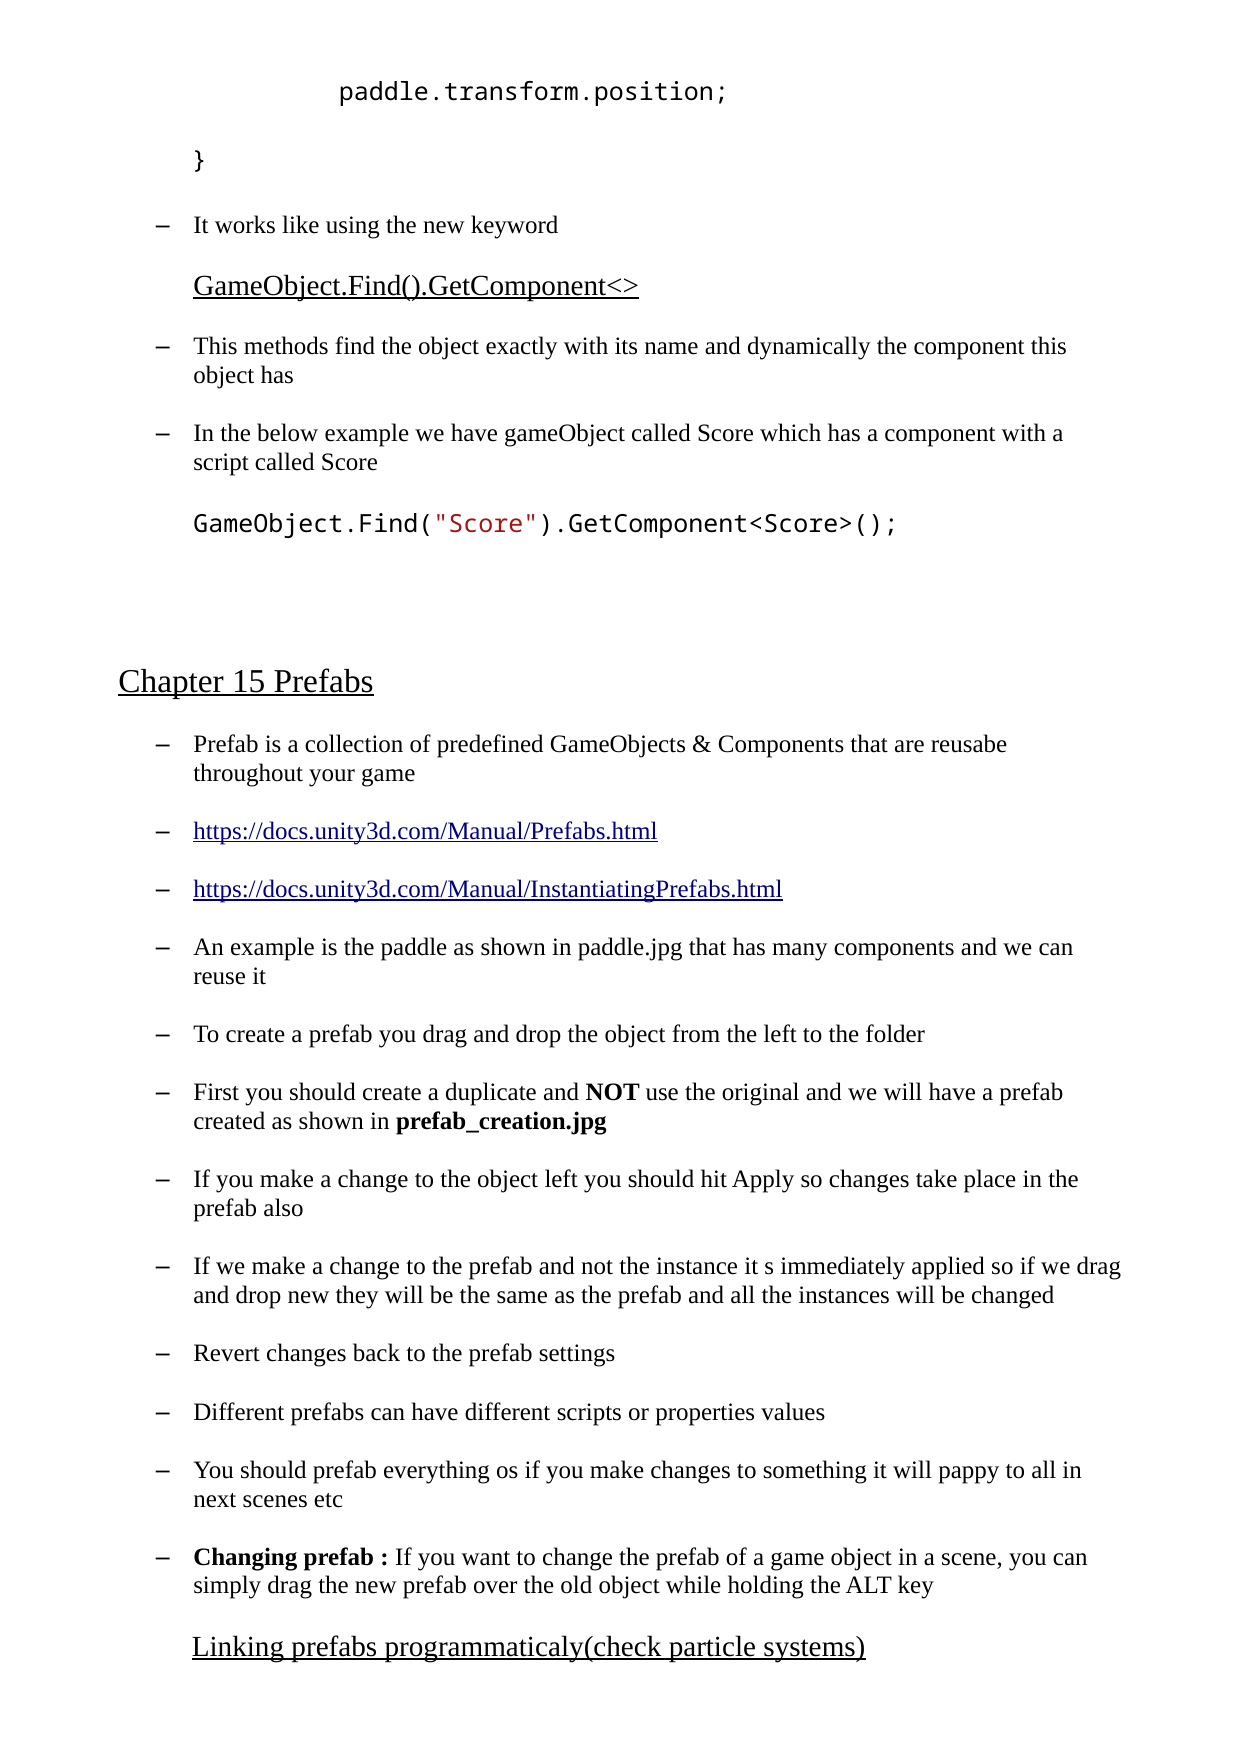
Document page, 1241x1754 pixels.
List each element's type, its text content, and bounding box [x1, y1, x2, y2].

list Prefab is a collection of predefined GameObjects & Components that are reusabe throughout your game [156, 729, 1122, 786]
list Revert changes back to the prefab settings [156, 1338, 1122, 1367]
list https://docs.unity3d.com/Manual/Prefabs.html [156, 816, 1122, 844]
text Linking prefabs programmaticaly(check particle systems) [118, 1629, 1122, 1662]
list To create a prefab you drag and drop the object from the left to the folder [156, 1019, 1122, 1048]
list GameObject.Find("Score").GetComponent<Score>(); [156, 505, 1122, 539]
list It works like using the new keyword [156, 210, 1122, 239]
list Changing prefab : If you want to change the prefab of a game object in a scene, you can simply drag the new prefab over the old object while holding the ALT key [156, 1542, 1122, 1599]
list Different prefabs can have different scripts or properties values [156, 1397, 1122, 1425]
text - paddle.transform.position; [118, 74, 1122, 108]
text Chapter 15 Prefabs [118, 661, 1122, 699]
list An example is the paddle as shown in paddle.jpg that has many components and we can reuse it [156, 932, 1122, 990]
text } [118, 142, 1122, 176]
list GameObject.Find().GetComponent<> [156, 268, 1122, 302]
list This methods find the object exactly with its name and dynamically the component this object has [156, 331, 1122, 389]
list You should prefab everything os if you make changes to something it will pappy to all in next scenes etc [156, 1455, 1122, 1512]
list If we make a change to the prefab and not the instance it s immediately applied so if we drag and drop new they will be the same as the prefab and all the instances will be changed [156, 1251, 1122, 1309]
list First you should create a duplicate and NOT use the original and we will have a prefab created as shown in prefab_creation.jpg [156, 1077, 1122, 1135]
list In the below example we have gameObject called Score which has a component with a script called Score [156, 418, 1122, 476]
list https://docs.unity3d.com/Manual/InstantiatingPrefabs.html [156, 874, 1122, 903]
list If you make a change to the object left you should hit Apply so changes take place in the prefab also [156, 1164, 1122, 1222]
